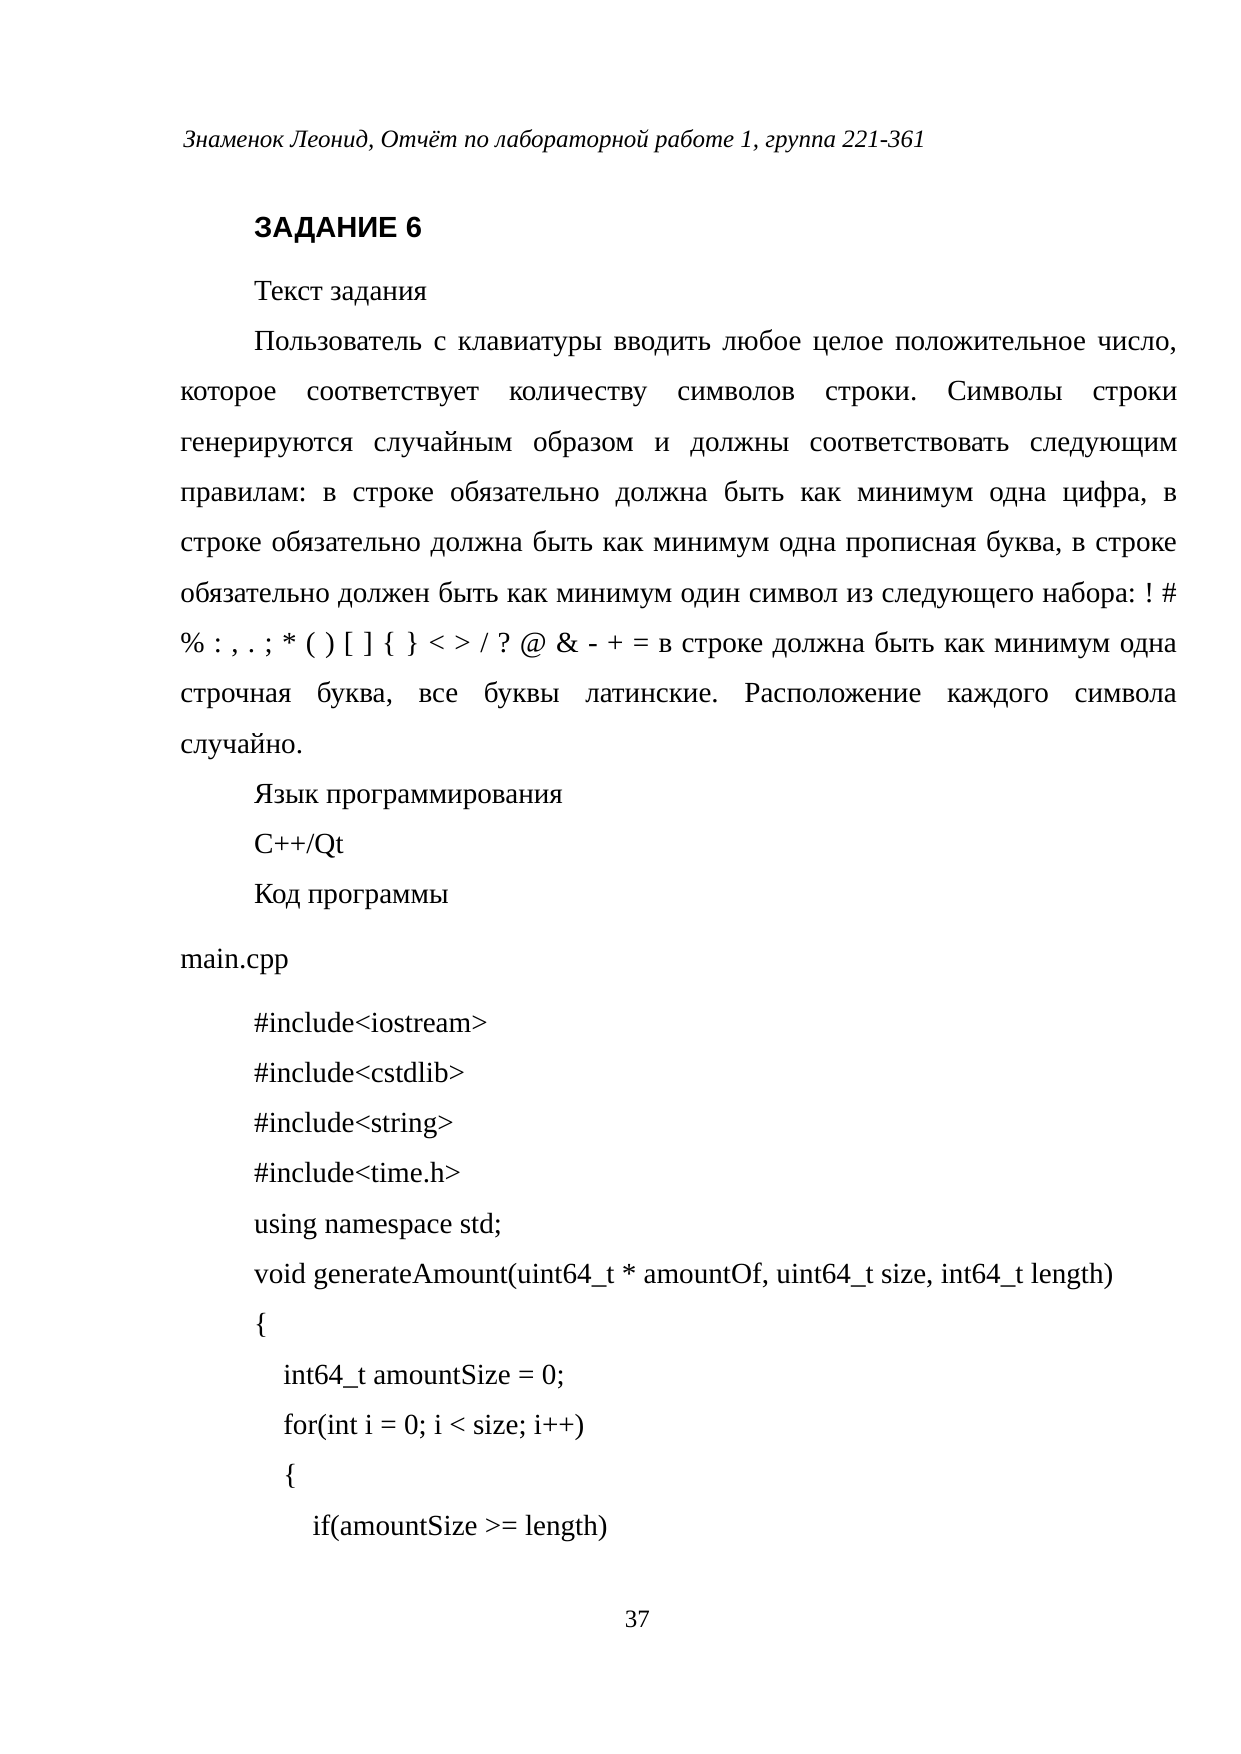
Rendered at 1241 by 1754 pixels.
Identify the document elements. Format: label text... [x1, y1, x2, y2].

text using namespace std; [180, 1206, 1178, 1239]
text int64_t amountSize = 0; [180, 1357, 1178, 1390]
text #include<time.h> [180, 1156, 1178, 1189]
text C++/Qt [180, 826, 1178, 860]
text Пользователь с клавиатуры вводить любое целое положительное число, которое соответствует количеству символов строки. Символы строки генерируются случайным образом и должны соответствовать следующим правилам: в строке обязательно должна быть как минимум одна цифра, в строке обязательно должна быть как минимум одна прописная буква, в строке обязательно должен быть как минимум один символ из следующего набора: ! # % : , . ; * ( ) [ ] { } < > / ? @ & - + = в строке должна быть как минимум одна строчная буква, все буквы латинские. Расположение каждого символа случайно. [180, 323, 1178, 759]
subtitle ЗАДАНИЕ 6 [254, 210, 1178, 244]
text if(amountSize >= length) [180, 1508, 1178, 1541]
text #include<string> [180, 1105, 1178, 1139]
text Язык программирования [180, 776, 1178, 809]
text #include<iostream> [180, 1005, 1178, 1038]
text Текст задания [180, 273, 1178, 306]
text { [180, 1457, 1178, 1491]
text for(int i = 0; i < size; i++) [180, 1407, 1178, 1441]
text void generateAmount(uint64_t * amountOf, uint64_t size, int64_t length) [180, 1256, 1178, 1290]
text { [180, 1307, 1178, 1340]
text Код программы [180, 877, 1178, 910]
text #include<cstdlib> [180, 1055, 1178, 1088]
subtitle main.cpp [180, 942, 1178, 975]
